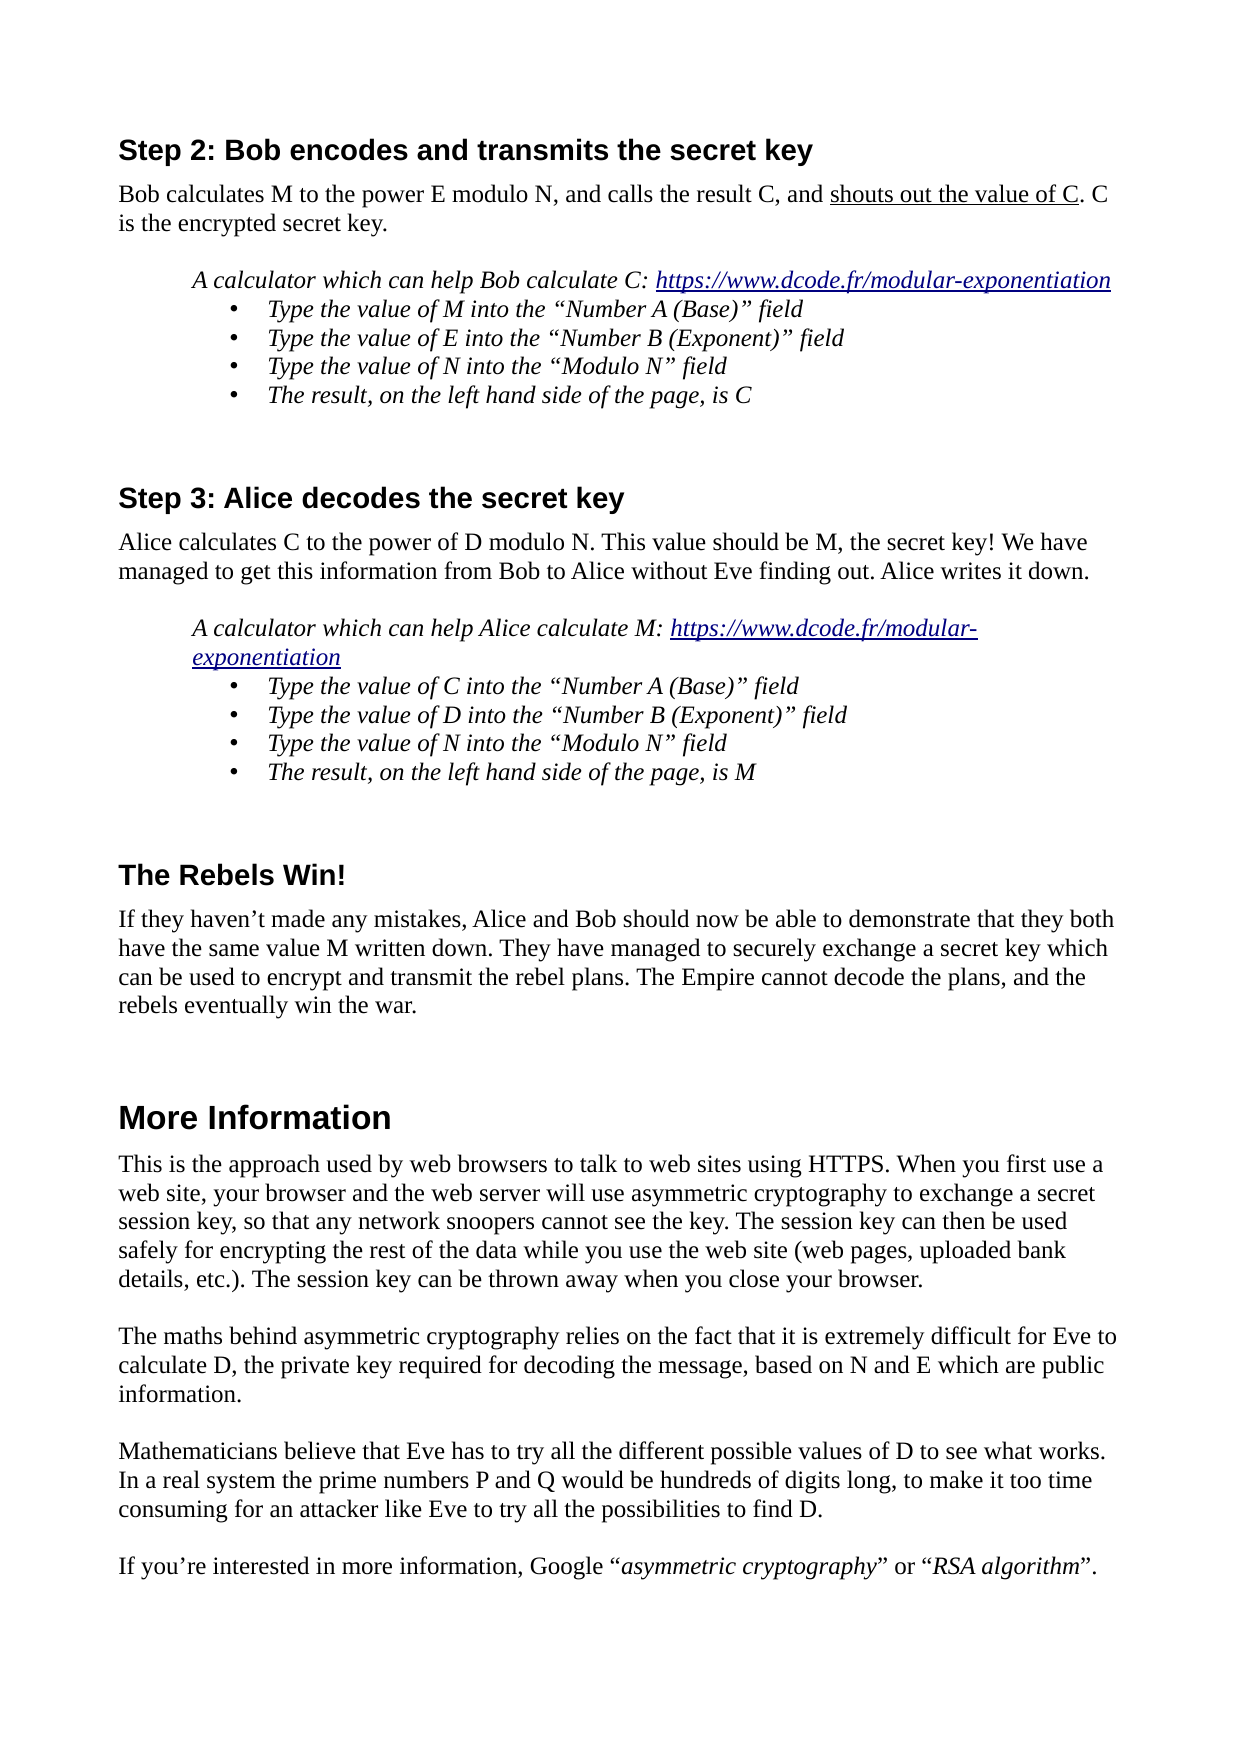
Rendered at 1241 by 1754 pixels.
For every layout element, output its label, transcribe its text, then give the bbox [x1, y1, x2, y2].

subtitle Step 3: Alice decodes the secret key [118, 481, 1122, 515]
text Bob calculates M to the power E modulo N, and calls the result C, and shouts out the value of C. C is the encrypted secret key. [118, 179, 1122, 236]
list The result, on the left hand side of the page, is C [229, 380, 1122, 409]
list Type the value of N into the “Modulo N” field [229, 728, 1122, 757]
subtitle Step 2: Bob encodes and transmits the secret key [118, 133, 1122, 166]
list Type the value of D into the “Number B (Exponent)” field [229, 700, 1122, 728]
list Type the value of N into the “Modulo N” field [229, 351, 1122, 380]
list Type the value of C into the “Number A (Base)” field [229, 671, 1122, 700]
subtitle The Rebels Win! [118, 858, 1122, 892]
text A calculator which can help Bob calculate C: https://www.dcode.fr/modular-exponentiation [192, 265, 1122, 294]
list The result, on the left hand side of the page, is M [229, 757, 1122, 786]
text The maths behind asymmetric cryptography relies on the fact that it is extremely difficult for Eve to calculate D, the private key required for decoding the message, based on N and E which are public information. [118, 1321, 1122, 1408]
list Type the value of E into the “Number B (Exponent)” field [229, 323, 1122, 351]
text Alice calculates C to the power of D modulo N. This value should be M, the secret key! We have managed to get this information from Bob to Alice without Eve finding out. Alice writes it down. [118, 527, 1122, 585]
subtitle More Information [118, 1098, 1122, 1136]
list Type the value of M into the “Number A (Base)” field [229, 294, 1122, 323]
text This is the approach used by web browsers to talk to web sites using HTTPS. When you first use a web site, your browser and the web server will use asymmetric cryptography to exchange a secret session key, so that any network snoopers cannot see the key. The session key can then be used safely for encrypting the rest of the data while you use the web site (web pages, uploaded bank details, etc.). The session key can be thrown away when you close your browser. [118, 1149, 1122, 1293]
text A calculator which can help Alice calculate M: https://www.dcode.fr/modular-exponentiation [192, 613, 1122, 671]
text If you’re interested in more information, Google “asymmetric cryptography” or “RSA algorithm”. [118, 1551, 1122, 1580]
text If they haven’t made any mistakes, Alice and Bob should now be able to demonstrate that they both have the same value M written down. They have managed to securely exchange a secret key which can be used to encrypt and transmit the rebel plans. The Empire cannot decode the plans, and the rebels eventually win the war. [118, 904, 1122, 1019]
text Mathematicians believe that Eve has to try all the different possible values of D to see what works. In a real system the prime numbers P and Q would be hundreds of digits long, to make it too time consuming for an attacker like Eve to try all the possibilities to find D. [118, 1436, 1122, 1523]
